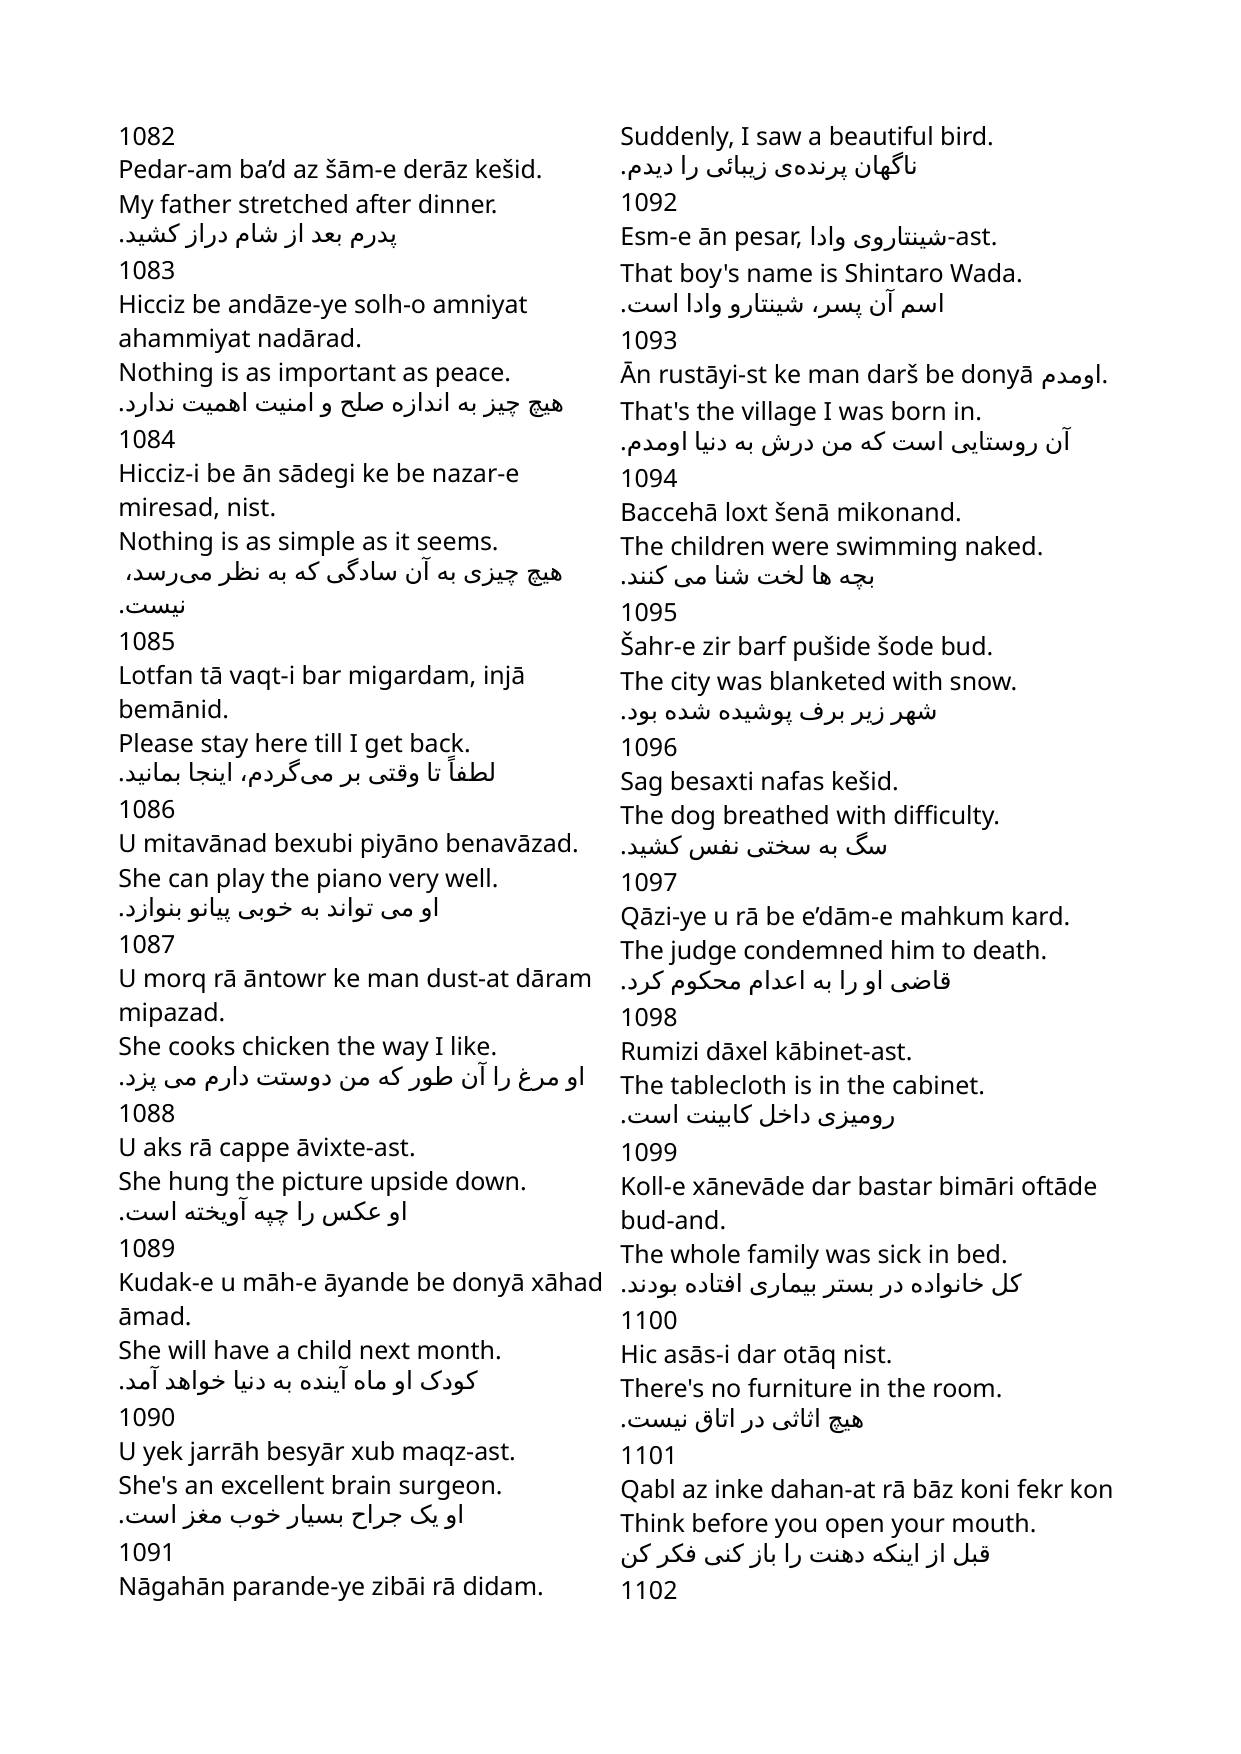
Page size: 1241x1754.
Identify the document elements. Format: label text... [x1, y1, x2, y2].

text 1089 [118, 1231, 620, 1264]
text 1100 [620, 1303, 1122, 1337]
text Think before you open your mouth. [620, 1506, 1122, 1540]
text 1096 [620, 730, 1122, 764]
text U morq rā āntowr ke man dust-at dāram mi‌pazad. [118, 961, 620, 1029]
text سگ به سختی نفس کشید. [620, 832, 1122, 864]
text The tablecloth is in the cabinet. [620, 1067, 1122, 1102]
text 1082 [118, 118, 620, 152]
text Nāgahān parande‌-ye zibāi rā didam. [118, 1568, 620, 1602]
text 1087 [118, 927, 620, 961]
text U mi‌tavānad bexubi piyāno benavāzad. [118, 826, 620, 860]
text Qabl az inke dahan-at rā bāz koni fekr kon [620, 1472, 1122, 1506]
text 1088 [118, 1096, 620, 1130]
text Rumizi dāxel kābinet-ast. [620, 1033, 1122, 1067]
text 1086 [118, 792, 620, 826]
text She will have a child next month. [118, 1333, 620, 1367]
text The judge condemned him to death. [620, 933, 1122, 967]
text Nothing is as simple as it seems. [118, 524, 620, 558]
text قاضی او را به اعدام محکوم کرد. [620, 967, 1122, 999]
text The children were swimming naked. [620, 528, 1122, 562]
text Lotfan tā vaqt-i bar mi‌gardam, injā bemānid. [118, 657, 620, 725]
text هیچ چیز به اندازه صلح و امنیت اهمیت ندارد. [118, 389, 620, 422]
text 1090 [118, 1399, 620, 1433]
text کودک او ماه آینده به دنیا خواهد آمد. [118, 1367, 620, 1399]
text قبل از اینکه دهنت را باز کنی فکر کن [620, 1540, 1122, 1573]
text او یک جراح بسیار خوب مغز است. [118, 1502, 620, 1534]
text Nothing is as important as peace. [118, 355, 620, 389]
text That's the village I was born in. [620, 393, 1122, 428]
text She cooks chicken the way I like. [118, 1029, 620, 1063]
text اسم آن پسر، شینتارو وادا است. [620, 290, 1122, 322]
text کل خانواده در بستر بیماری افتاده بودند. [620, 1270, 1122, 1303]
text 1102 [620, 1573, 1122, 1607]
text هیچ اثاثی در اتاق نیست. [620, 1405, 1122, 1438]
text ناگهان پرنده‌ی زیبائی را دیدم. [620, 152, 1122, 185]
text Qāzi-ye u rā be e’dām-e mahkum kard. [620, 899, 1122, 933]
text Koll-e xānevāde dar bastar bimāri oftāde bud-and. [620, 1168, 1122, 1236]
text Hicciz be andāze‌-ye solh-o amniyat ahammiyat nadārad. [118, 287, 620, 355]
text 1093 [620, 322, 1122, 357]
text That boy's name is Shintaro Wada. [620, 256, 1122, 290]
text Bacce‌hā loxt šenā mi‌konand. [620, 494, 1122, 528]
text هیچ چیزی به آن سادگی که به نظر می‌رسد، نیست. [118, 558, 620, 623]
text Suddenly, I saw a beautiful bird. [620, 118, 1122, 152]
text 1094 [620, 460, 1122, 494]
text Hic asās-i dar otāq nist. [620, 1337, 1122, 1371]
text U aks rā cappe āvixte-ast. [118, 1130, 620, 1164]
text Please stay here till I get back. [118, 725, 620, 759]
text 1083 [118, 253, 620, 287]
text 1097 [620, 864, 1122, 899]
text Pedar-am ba’d az šām-e derāz kešid. [118, 152, 620, 186]
text 1099 [620, 1134, 1122, 1168]
text 1084 [118, 422, 620, 456]
text او می تواند به خوبی پیانو بنوازد. [118, 894, 620, 927]
text بچه ها لخت شنا می کنند. [620, 562, 1122, 595]
text شهر زیر برف پوشیده شده بود. [620, 697, 1122, 730]
text Šahr-e zir barf pušide šode bud. [620, 629, 1122, 663]
text 1092 [620, 185, 1122, 219]
text 1091 [118, 1534, 620, 1568]
text Kudak-e u māh-e āyande be donyā xāhad āmad. [118, 1264, 620, 1333]
text Hicciz-i be ān sādegi ke be nazar-e mi‌resad, nist. [118, 456, 620, 524]
text آن روستایی است که من درش به دنیا اومدم. [620, 428, 1122, 460]
text او مرغ را آن طور که من دوستت دارم می پزد. [118, 1063, 620, 1096]
text There's no furniture in the room. [620, 1371, 1122, 1405]
text پدرم بعد از شام دراز کشید. [118, 220, 620, 253]
text She can play the piano very well. [118, 860, 620, 894]
text 1095 [620, 595, 1122, 629]
text She hung the picture upside down. [118, 1164, 620, 1198]
text رومیزی داخل کابینت است. [620, 1102, 1122, 1134]
text لطفاً تا وقتی بر می‌گردم، اینجا بمانید. [118, 759, 620, 792]
text U yek jarrāh besyār xub maqz-ast. [118, 1433, 620, 1467]
text The dog breathed with difficulty. [620, 798, 1122, 832]
text 1085 [118, 623, 620, 657]
text Esm-e ān pesar, شینتاروی وادا-ast. [620, 219, 1122, 256]
text 1098 [620, 999, 1122, 1033]
text The whole family was sick in bed. [620, 1236, 1122, 1270]
text My father stretched after dinner. [118, 186, 620, 220]
text Ān rustāyi-st ke man darš be donyā اومدم. [620, 357, 1122, 393]
text She's an excellent brain surgeon. [118, 1467, 620, 1502]
text Sag besaxti nafas kešid. [620, 764, 1122, 798]
text او عکس را چپه آویخته است. [118, 1198, 620, 1231]
text The city was blanketed with snow. [620, 663, 1122, 697]
text 1101 [620, 1438, 1122, 1472]
